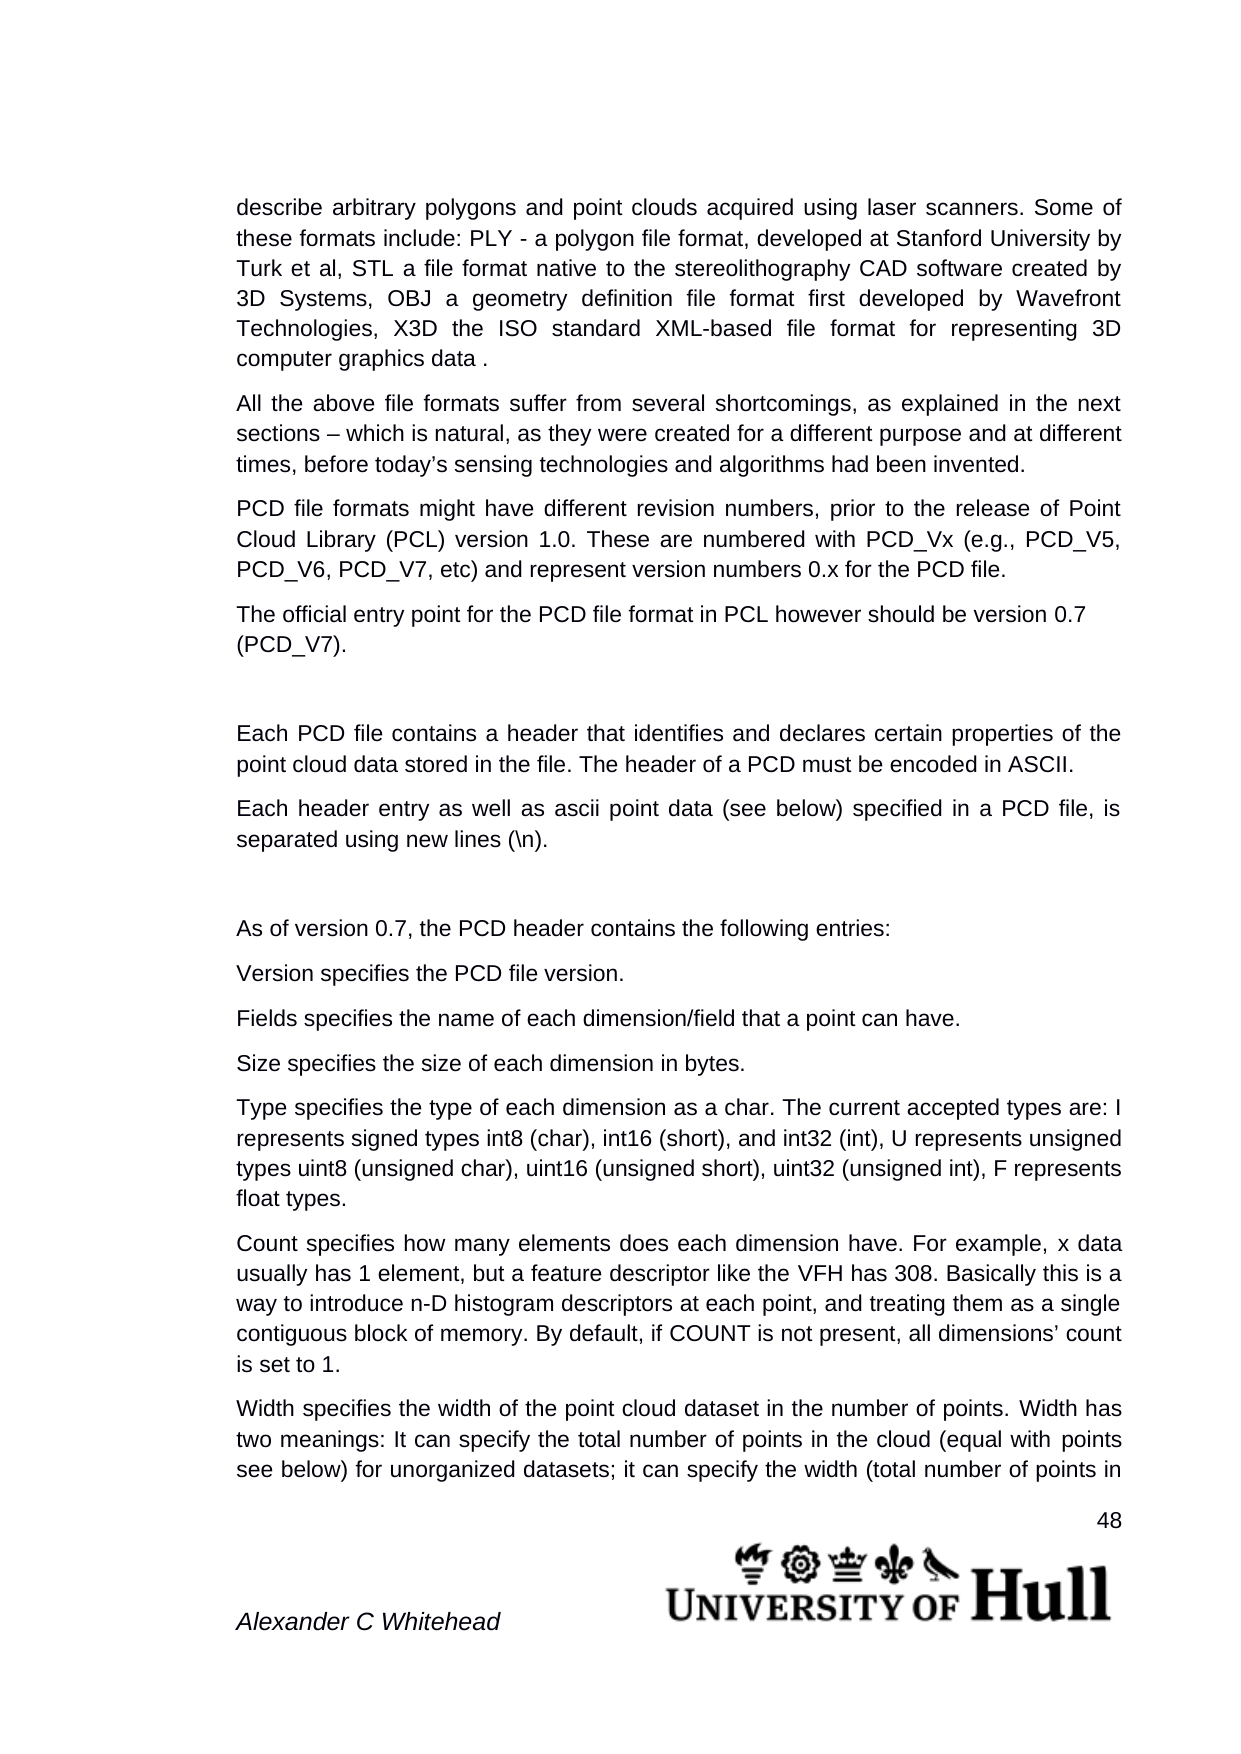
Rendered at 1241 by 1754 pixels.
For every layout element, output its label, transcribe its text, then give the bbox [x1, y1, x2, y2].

text Version specifies the PCD file version. [236, 960, 1122, 986]
text The official entry point for the PCD file format in PCL however should be version 0.7 (PCD_V7). [236, 601, 1122, 657]
text Width specifies the width of the point cloud dataset in the number of points. Width has two meanings: It can specify the total number of points in the cloud (equal with points see below) for unorganized datasets; it can specify the width (total number of points in [236, 1395, 1122, 1482]
text PCD file formats might have different revision numbers, prior to the release of Point Cloud Library (PCL) version 1.0. These are numbered with PCD_Vx (e.g., PCD_V5, PCD_V6, PCD_V7, etc) and represent version numbers 0.x for the PCD file. [236, 495, 1122, 582]
text describe arbitrary polygons and point clouds acquired using laser scanners. Some of these formats include: PLY - a polygon file format, developed at Stanford University by Turk et al, STL a file format native to the stereolithography CAD software created by 3D Systems, OBJ a geometry definition file format first developed by Wavefront Technologies, X3D the ISO standard XML-based file format for representing 3D computer graphics data . [236, 194, 1122, 372]
text Type specifies the type of each dimension as a char. The current accepted types are: I represents signed types int8 (char), int16 (short), and int32 (int), U represents unsigned types uint8 (unsigned char), uint16 (unsigned short), uint32 (unsigned int), F represents float types. [236, 1094, 1122, 1211]
text Fields specifies the name of each dimension/field that a point can have. [236, 1005, 1122, 1031]
text Count specifies how many elements does each dimension have. For example, x data usually has 1 element, but a feature descriptor like the VFH has 308. Basically this is a way to introduce n-D histogram descriptors at each point, and treating them as a single contiguous block of memory. By default, if COUNT is not present, all dimensions’ count is set to 1. [236, 1230, 1122, 1377]
text Each header entry as well as ascii point data (see below) specified in a PCD file, is separated using new lines (\n). [236, 795, 1122, 852]
text Size specifies the size of each dimension in bytes. [236, 1049, 1122, 1076]
text All the above file formats suffer from several shortcomings, as explained in the next sections – which is natural, as they were created for a different purpose and at different times, before today’s sensing technologies and algorithms had been invented. [236, 390, 1122, 477]
picture [659, 1533, 1119, 1631]
text As of version 0.7, the PCD header contains the following entries: [236, 915, 1122, 942]
text Each PCD file contains a header that identifies and declares certain properties of the point cloud data stored in the file. The header of a PCD must be encoded in ASCII. [236, 720, 1122, 777]
